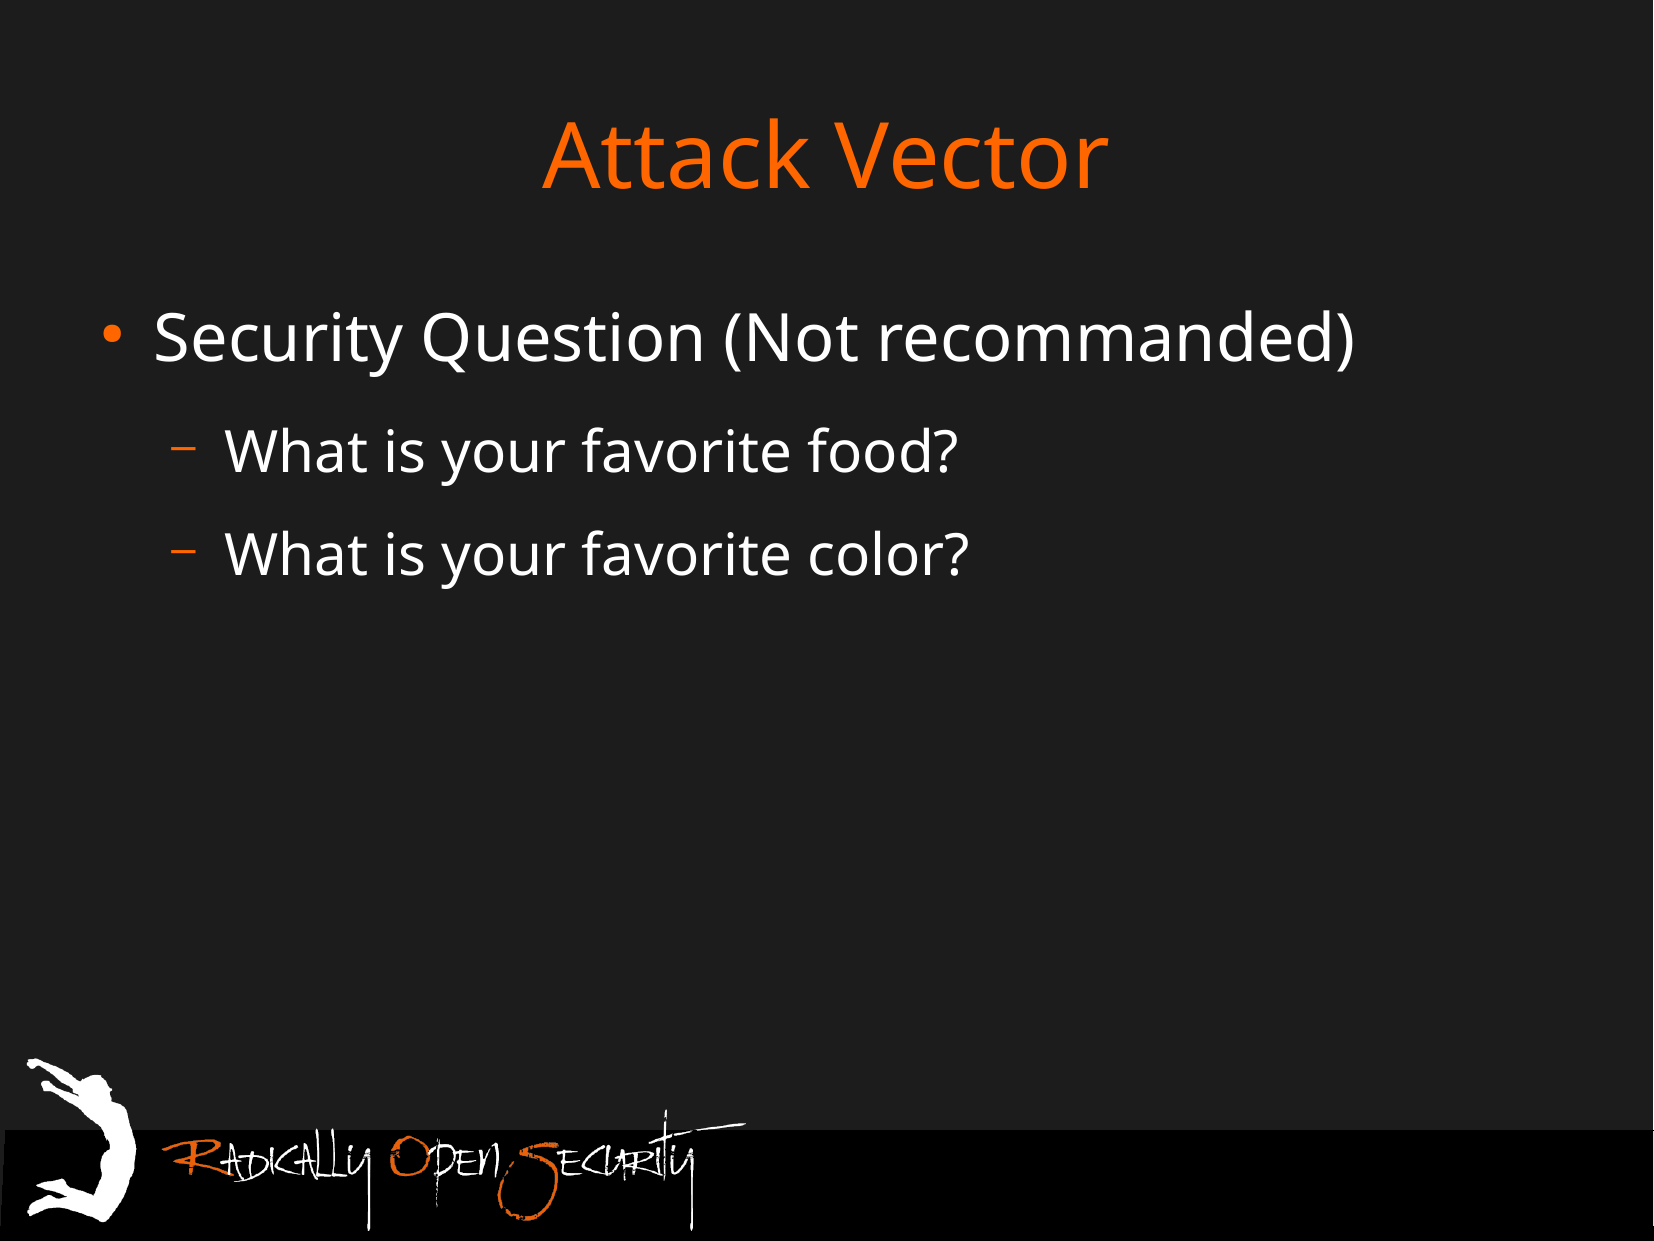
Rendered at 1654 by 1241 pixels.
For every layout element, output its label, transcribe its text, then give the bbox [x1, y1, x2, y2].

list Security Question (Not recommanded) What is your favorite food? What is your favorite color? [82, 290, 1571, 1010]
title Attack Vector [82, 49, 1571, 257]
picture [0, 1022, 778, 1241]
